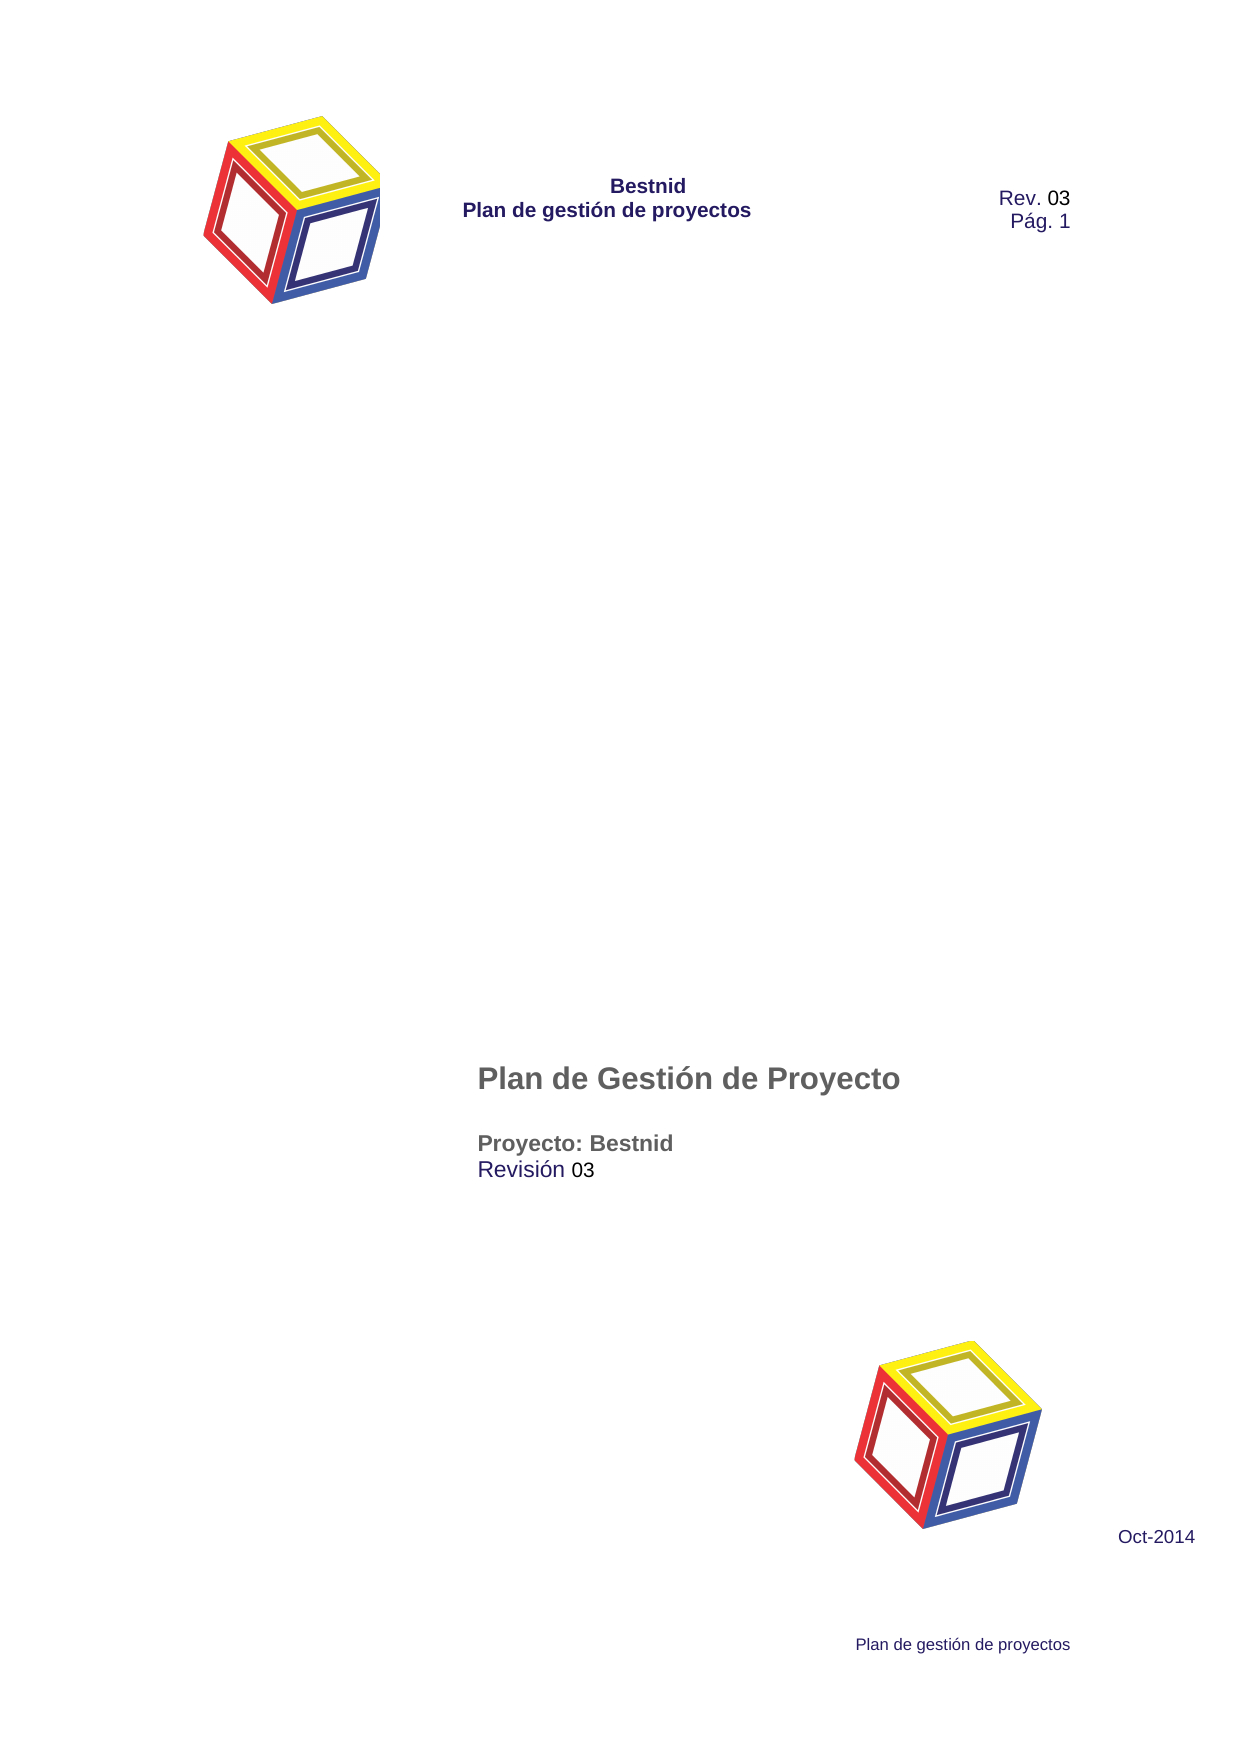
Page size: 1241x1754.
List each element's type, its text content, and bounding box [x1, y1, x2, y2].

table_cell [178, 1548, 1068, 1571]
table_header [178, 1300, 1068, 1547]
table_header Oct-2014 [1106, 1300, 1202, 1547]
text Plan de Gestión de Proyecto [477, 1061, 1063, 1096]
table_cell [1106, 1548, 1202, 1571]
picture [854, 1341, 1042, 1529]
text Revisión 03 [477, 1157, 1063, 1182]
picture [203, 116, 380, 304]
text Proyecto: Bestnid [477, 1131, 1063, 1157]
table_header [1069, 1300, 1105, 1547]
table_cell [1069, 1548, 1105, 1571]
